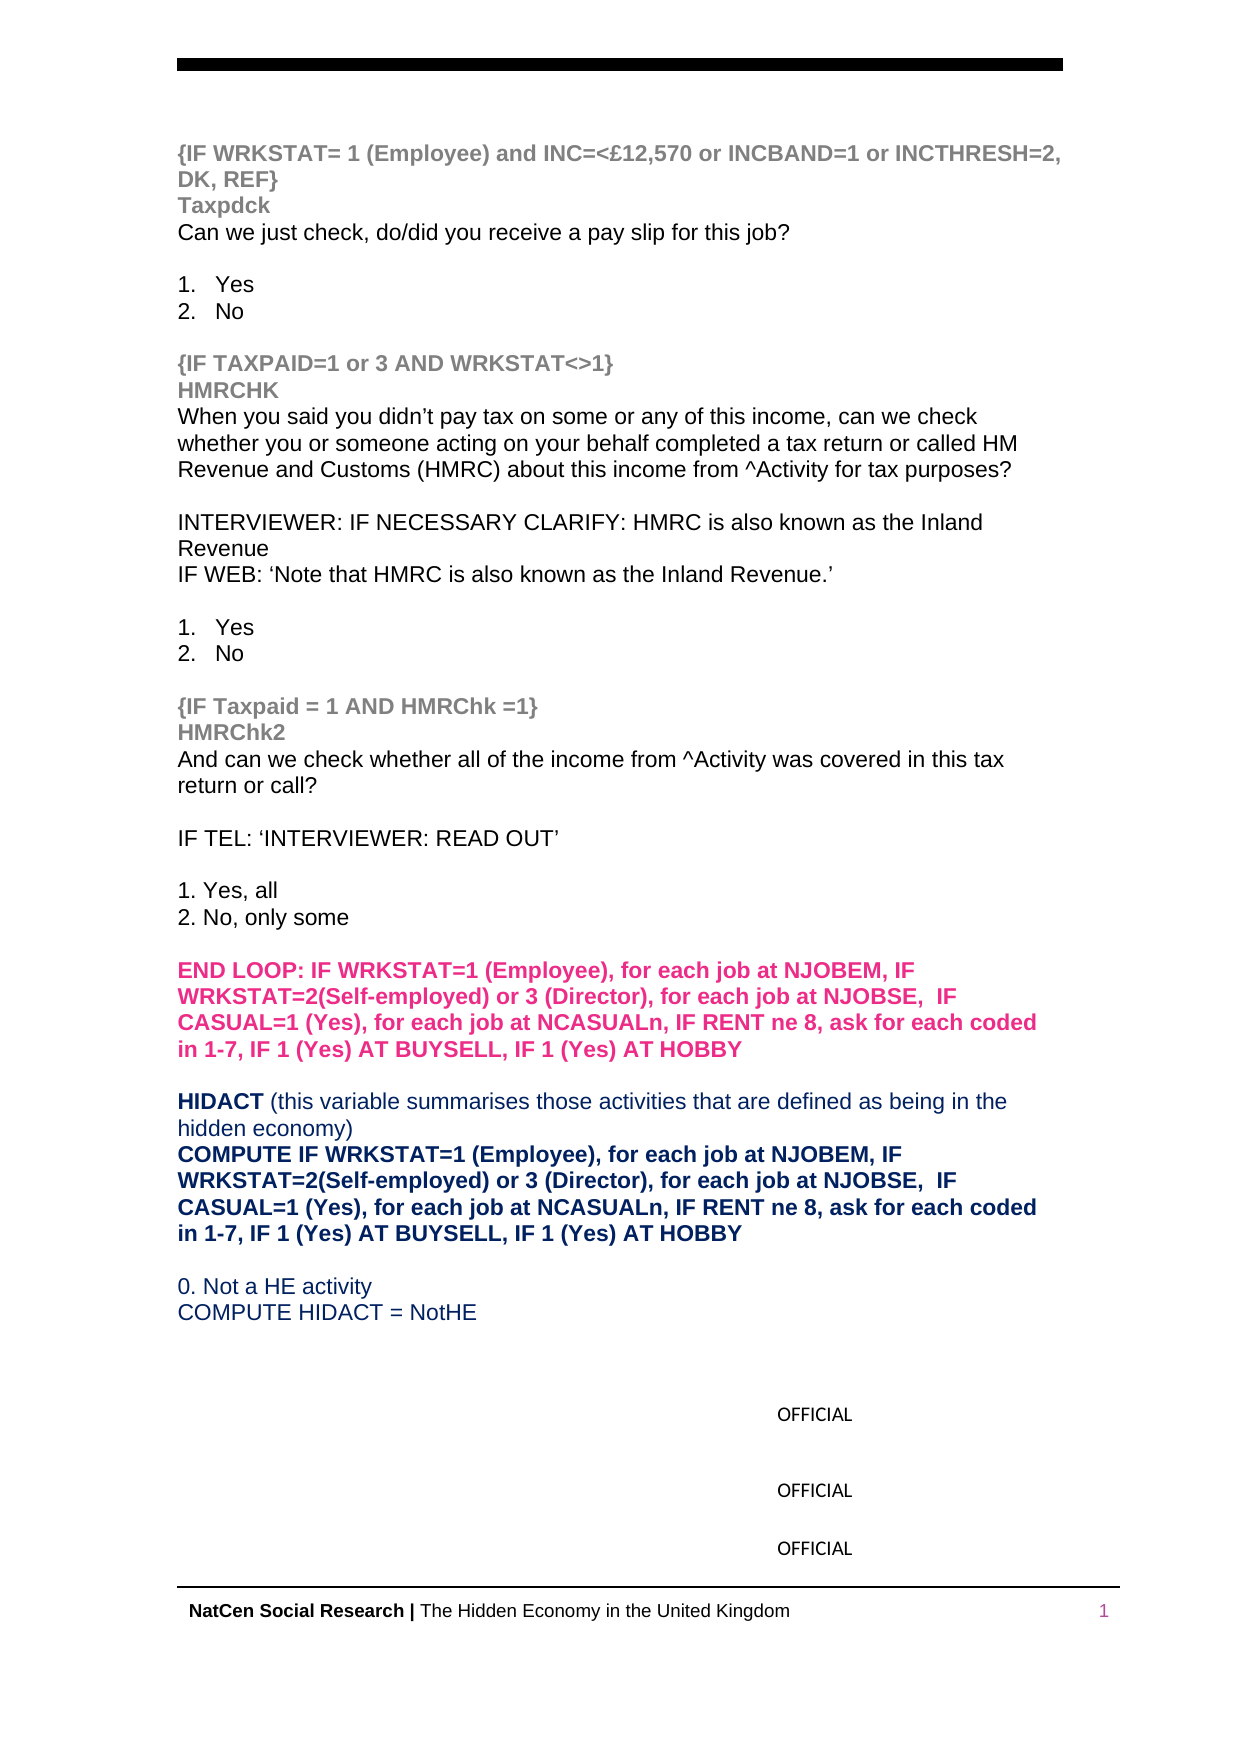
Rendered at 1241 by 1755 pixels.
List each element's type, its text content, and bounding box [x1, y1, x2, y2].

text 0. Not a HE activity COMPUTE HIDACT = NotHE [177, 1273, 1063, 1326]
list Yes [177, 614, 1063, 640]
text Taxpdck [177, 192, 1063, 219]
text IF TEL: ‘INTERVIEWER: READ OUT’ [177, 825, 1063, 851]
text Can we just check, do/did you receive a pay slip for this job? [177, 219, 1063, 245]
list No [177, 640, 1063, 667]
text And can we check whether all of the income from ^Activity was covered in this tax return or call? [177, 746, 1063, 798]
text {IF TAXPAID=1 or 3 AND WRKSTAT<>1} [177, 350, 1063, 377]
text IF WEB: ‘Note that HMRC is also known as the Inland Revenue.’ [177, 561, 1063, 588]
text END LOOP: IF WRKSTAT=1 (Employee), for each job at NJOBEM, IF WRKSTAT=2(Self-employed) or 3 (Director), for each job at NJOBSE, IF CASUAL=1 (Yes), for each job at NCASUALn, IF RENT ne 8, ask for each coded in 1-7, IF 1 (Yes) AT BUYSELL, IF 1 (Yes) AT HOBBY [177, 957, 1063, 1062]
list Yes [177, 271, 1063, 298]
text HMRCHK [177, 377, 1063, 403]
text {IF WRKSTAT= 1 (Employee) and INC=<£12,570 or INCBAND=1 or INCTHRESH=2, DK, REF} [177, 139, 1063, 192]
text HMRChk2 [177, 719, 1063, 746]
text COMPUTE IF WRKSTAT=1 (Employee), for each job at NJOBEM, IF WRKSTAT=2(Self-employed) or 3 (Director), for each job at NJOBSE, IF CASUAL=1 (Yes), for each job at NCASUALn, IF RENT ne 8, ask for each coded in 1-7, IF 1 (Yes) AT BUYSELL, IF 1 (Yes) AT HOBBY [177, 1141, 1063, 1246]
text HIDACT (this variable summarises those activities that are defined as being in the hidden economy) [177, 1088, 1063, 1141]
text When you said you didn’t pay tax on some or any of this income, can we check whether you or someone acting on your behalf completed a tax return or called HM Revenue and Customs (HMRC) about this income from ^Activity for tax purposes? [177, 403, 1063, 482]
text {IF Taxpaid = 1 AND HMRChk =1} [177, 693, 1063, 719]
list No [177, 298, 1063, 324]
text INTERVIEWER: IF NECESSARY CLARIFY: HMRC is also known as the Inland Revenue [177, 508, 1063, 561]
text 1. Yes, all 2. No, only some [177, 877, 1063, 957]
